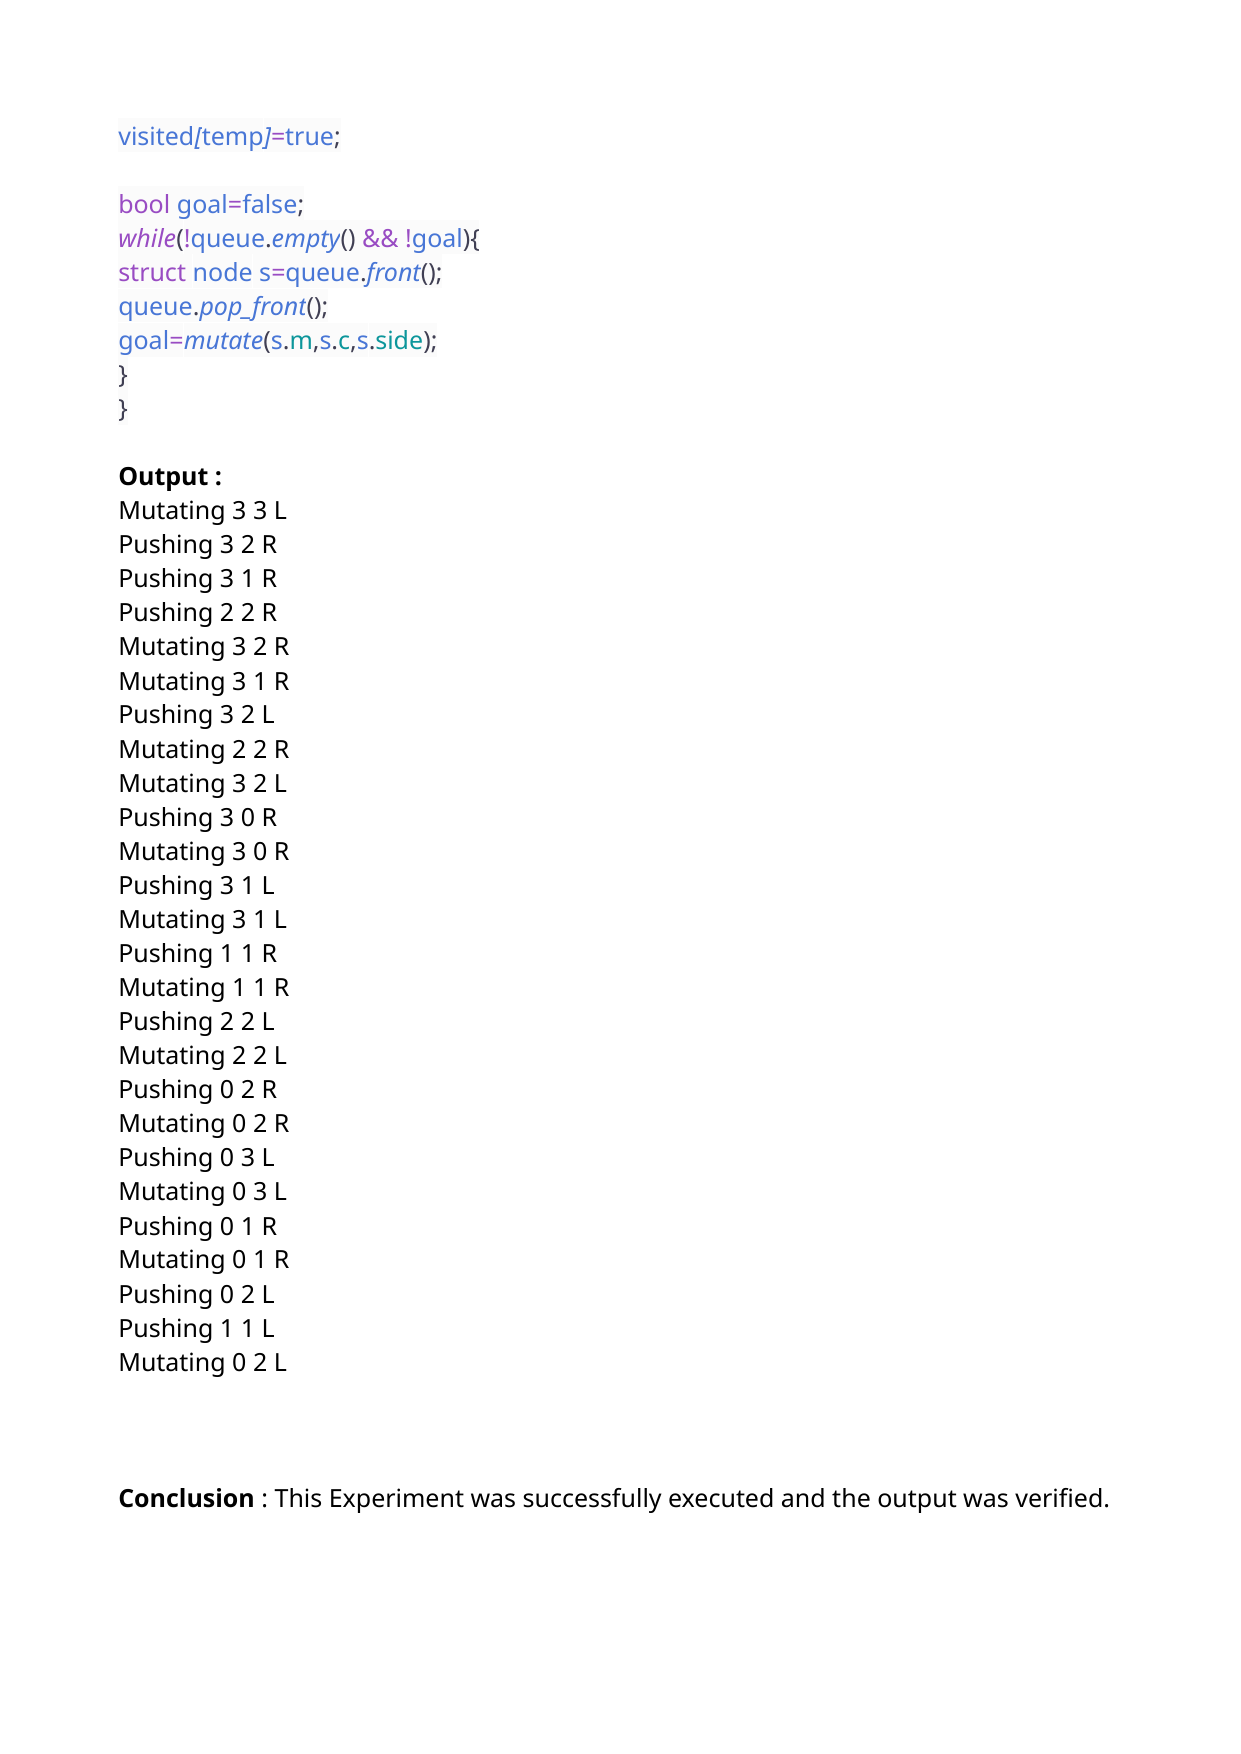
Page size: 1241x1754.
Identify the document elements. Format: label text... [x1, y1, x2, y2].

text Pushing 0 1 R [118, 1208, 1122, 1242]
text Conclusion : This Experiment was successfully executed and the output was verified. [118, 1481, 1122, 1515]
text Mutating 2 2 L [118, 1038, 1122, 1072]
text } [118, 357, 1122, 391]
text bool goal=false; [118, 186, 1122, 220]
text Pushing 3 2 L [118, 697, 1122, 731]
text Mutating 3 2 R [118, 629, 1122, 663]
text Mutating 3 0 R [118, 833, 1122, 867]
text goal=mutate(s.m,s.c,s.side); [118, 322, 1122, 357]
text Pushing 3 1 L [118, 867, 1122, 902]
text struct node s=queue.front(); [118, 254, 1122, 288]
text visited[temp]=true; [118, 118, 1122, 152]
text Pushing 1 1 L [118, 1310, 1122, 1344]
text queue.pop_front(); [118, 288, 1122, 322]
text Mutating 3 1 R [118, 663, 1122, 697]
text Pushing 2 2 R [118, 595, 1122, 629]
text Pushing 3 0 R [118, 799, 1122, 833]
text Pushing 0 3 L [118, 1140, 1122, 1174]
text Pushing 3 1 R [118, 561, 1122, 595]
text Mutating 2 2 R [118, 731, 1122, 765]
text Mutating 0 3 L [118, 1174, 1122, 1208]
text } [118, 391, 1122, 425]
text Pushing 0 2 R [118, 1072, 1122, 1106]
text Mutating 0 1 R [118, 1242, 1122, 1276]
text Mutating 1 1 R [118, 970, 1122, 1004]
text Mutating 0 2 L [118, 1344, 1122, 1378]
text while(!queue.empty() && !goal){ [118, 220, 1122, 254]
text Pushing 1 1 R [118, 936, 1122, 970]
text Mutating 3 3 L [118, 493, 1122, 527]
text Mutating 0 2 R [118, 1106, 1122, 1140]
text Output : [118, 459, 1122, 493]
text Mutating 3 1 L [118, 902, 1122, 936]
text Pushing 0 2 L [118, 1276, 1122, 1310]
text Pushing 2 2 L [118, 1004, 1122, 1038]
text Pushing 3 2 R [118, 527, 1122, 561]
text Mutating 3 2 L [118, 765, 1122, 799]
